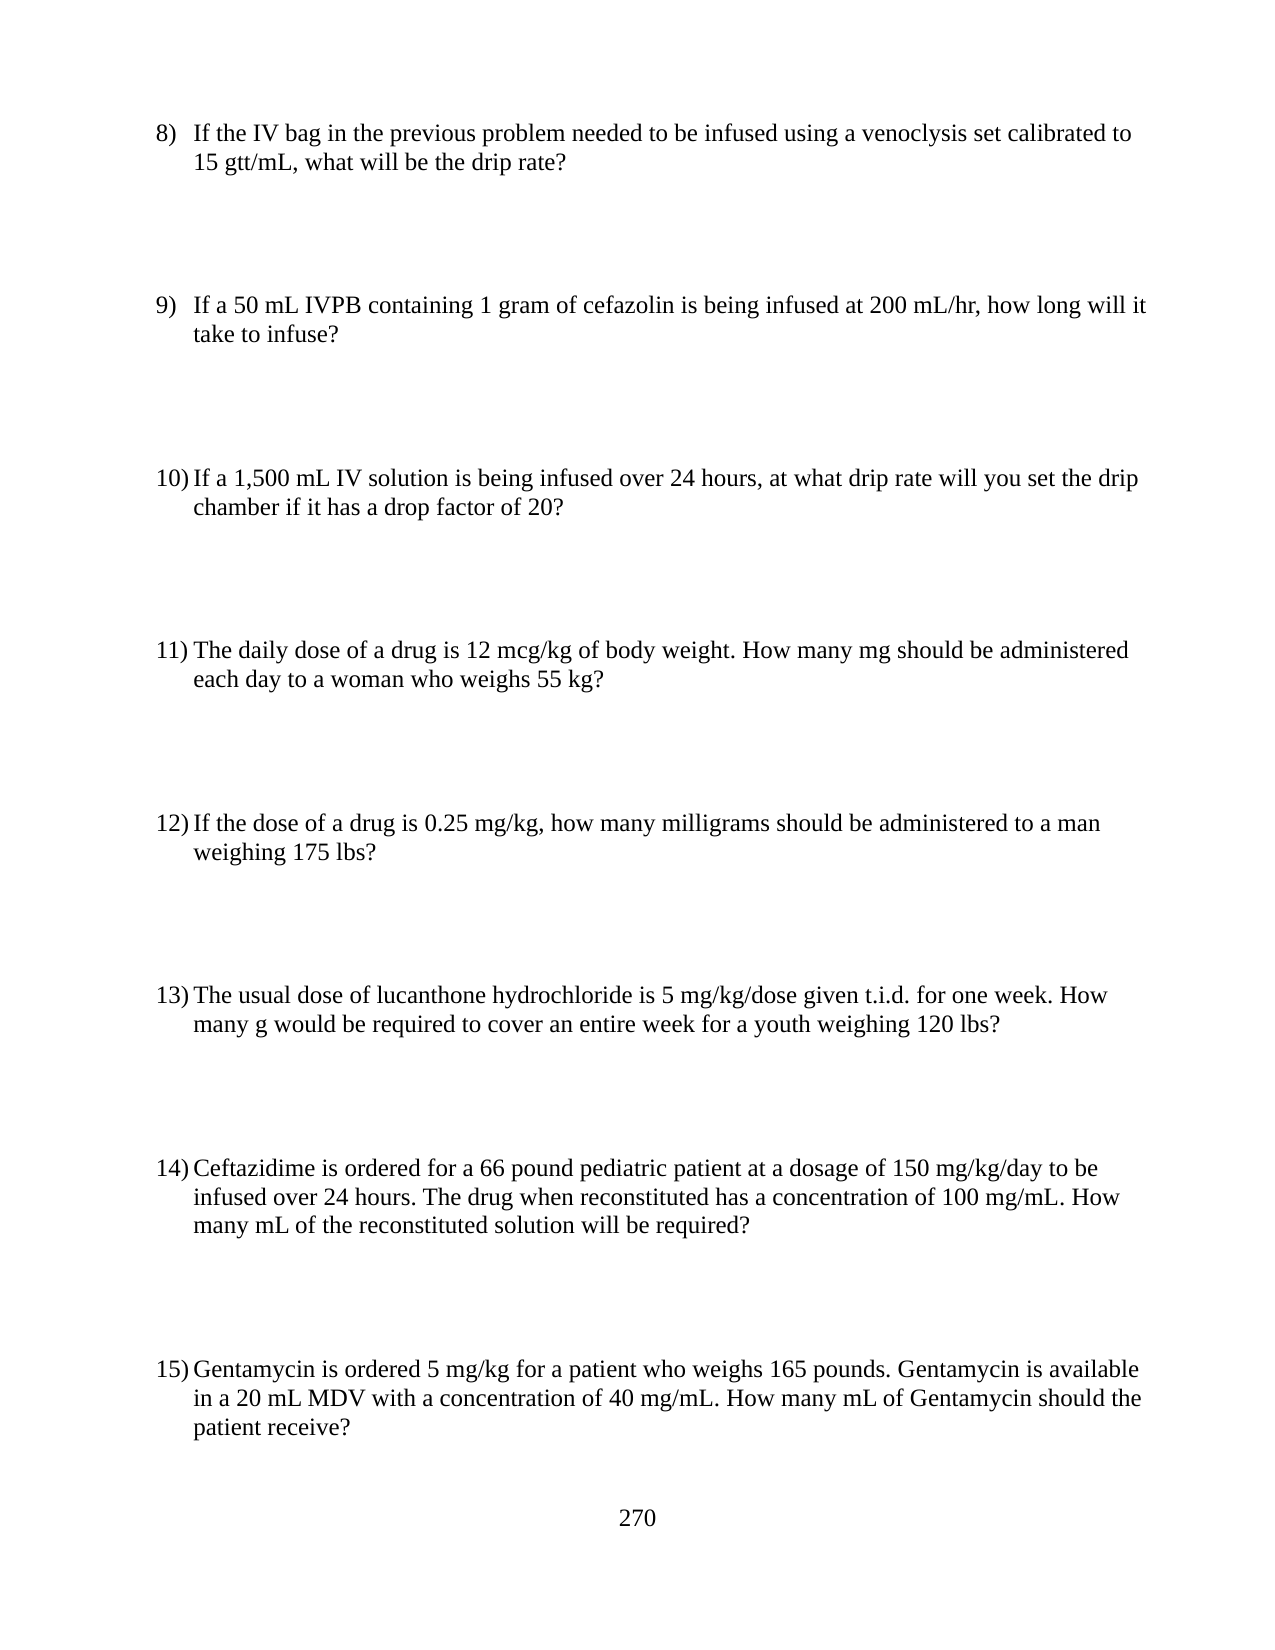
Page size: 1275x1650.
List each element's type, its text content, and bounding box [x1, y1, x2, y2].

list The daily dose of a drug is 12 mcg/kg of body weight. How many mg should be administered each day to a woman who weighs 55 kg? [156, 636, 1157, 693]
list If the dose of a drug is 0.25 mg/kg, how many milligrams should be administered to a man weighing 175 lbs? [156, 808, 1157, 866]
list If a 1,500 mL IV solution is being infused over 24 hours, at what drip rate will you set the drip chamber if it has a drop factor of 20? [156, 463, 1157, 521]
list If a 50 mL IVPB containing 1 gram of cefazolin is being infused at 200 mL/hr, how long will it take to infuse? [156, 291, 1157, 348]
list The usual dose of lucanthone hydrochloride is 5 mg/kg/dose given t.i.d. for one week. How many g would be required to cover an entire week for a youth weighing 120 lbs? [156, 981, 1157, 1038]
list If the IV bag in the previous problem needed to be infused using a venoclysis set calibrated to 15 gtt/mL, what will be the drip rate? [156, 118, 1157, 176]
list Ceftazidime is ordered for a 66 pound pediatric patient at a dosage of 150 mg/kg/day to be infused over 24 hours. The drug when reconstituted has a concentration of 100 mg/mL. How many mL of the reconstituted solution will be required? [156, 1153, 1157, 1239]
list Gentamycin is ordered 5 mg/kg for a patient who weighs 165 pounds. Gentamycin is available in a 20 mL MDV with a concentration of 40 mg/mL. How many mL of Gentamycin should the patient receive? [156, 1354, 1157, 1441]
